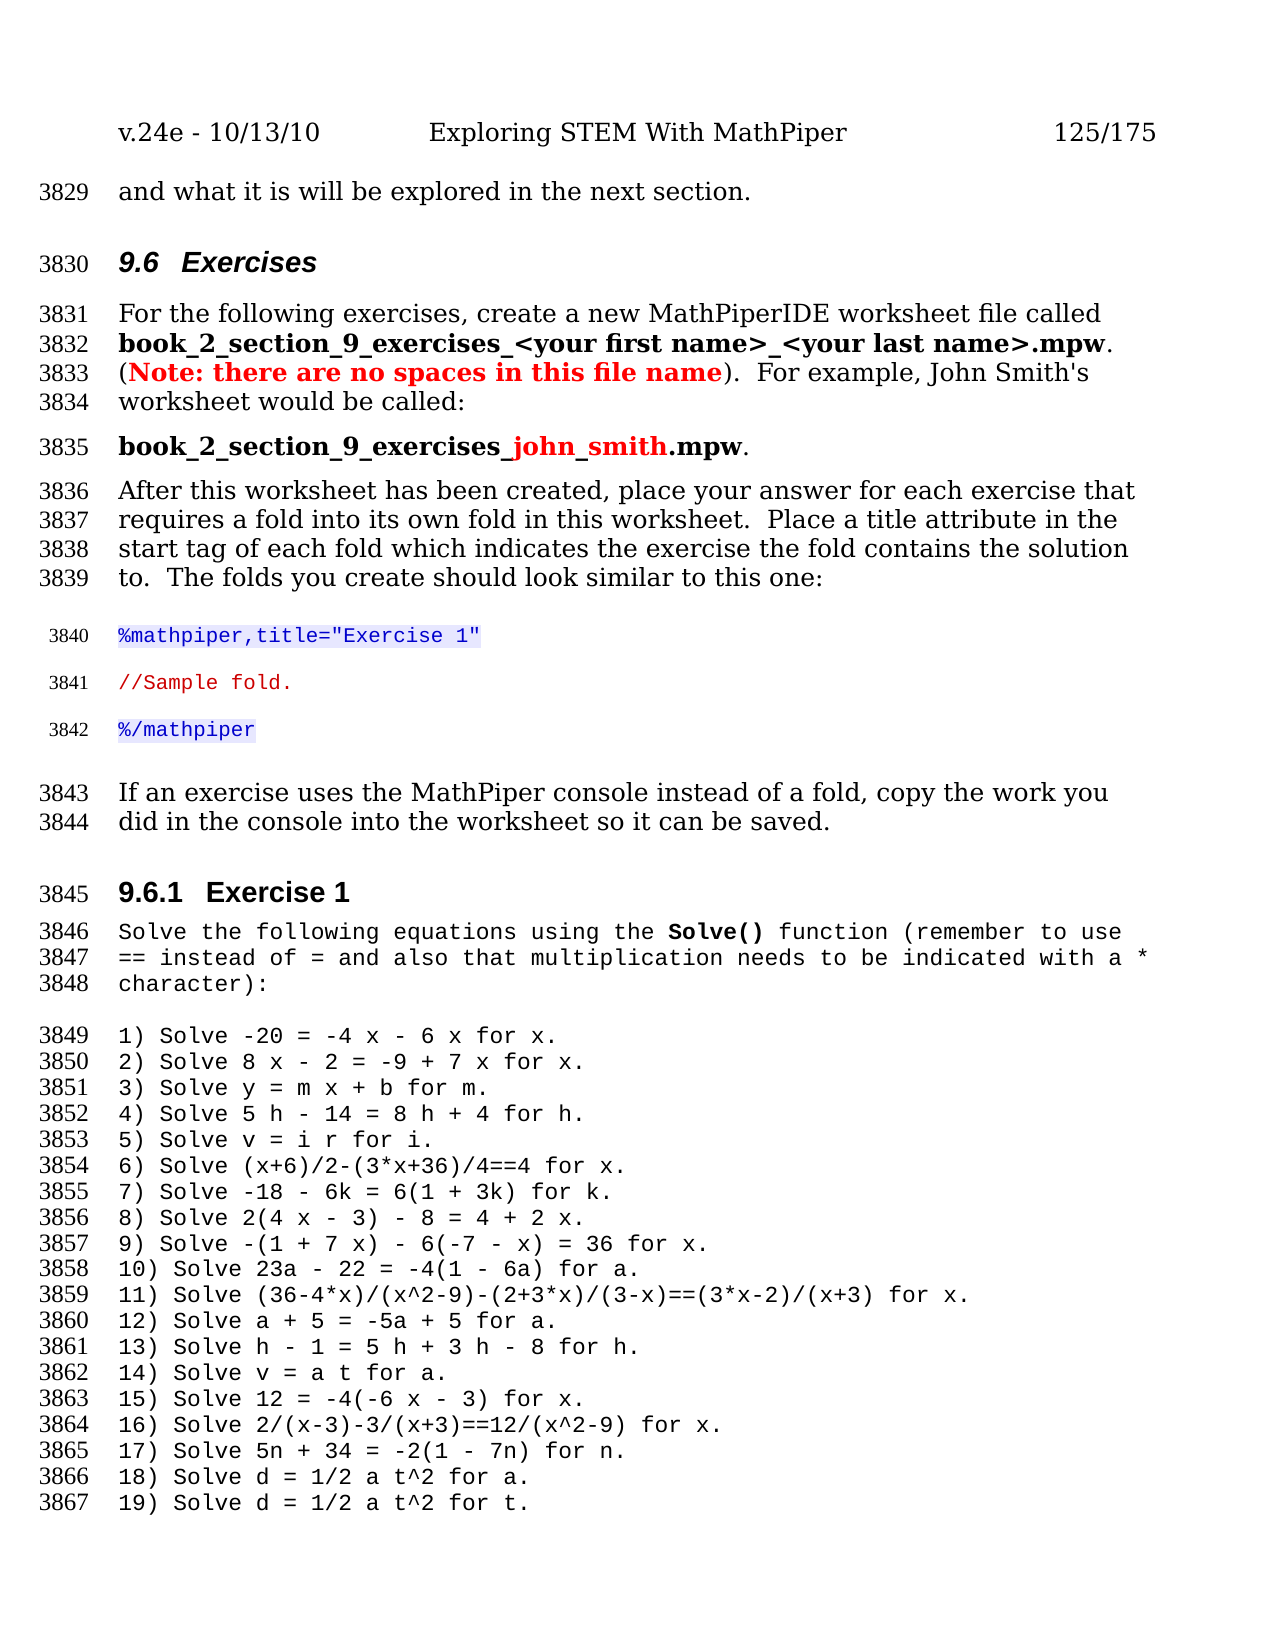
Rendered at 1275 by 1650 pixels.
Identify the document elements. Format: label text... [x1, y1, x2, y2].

text 8) Solve 2(4 x - 3) - 8 = 4 + 2 x. [118, 1206, 1157, 1232]
text and what it is will be explored in the next section. [118, 177, 1157, 206]
text 10) Solve 23a - 22 = -4(1 - 6a) for a. [118, 1258, 1157, 1284]
text 13) Solve h - 1 = 5 h + 3 h - 8 for h. [118, 1336, 1157, 1362]
text If an exercise uses the MathPiper console instead of a fold, copy the work you did in the console into the worksheet so it can be saved. [118, 778, 1157, 836]
text 14) Solve v = a t for a. [118, 1362, 1157, 1387]
text 12) Solve a + 5 = -5a + 5 for a. [118, 1310, 1157, 1336]
text 6) Solve (x+6)/2-(3*x+36)/4==4 for x. [118, 1154, 1157, 1180]
text Solve the following equations using the Solve() function (remember to use == instead of = and also that multiplication needs to be indicated with a * character): [118, 921, 1157, 998]
text For the following exercises, create a new MathPiperIDE worksheet file called book_2_section_9_exercises_<your first name>_<your last name>.mpw. (Note: there are no spaces in this file name). For example, John Smith's worksheet would be called: [118, 299, 1157, 417]
text 3) Solve y = m x + b for m. [118, 1076, 1157, 1102]
text %mathpiper,title="Exercise 1" [118, 624, 1157, 648]
text %/mathpiper [118, 719, 1157, 743]
text 9) Solve -(1 + 7 x) - 6(-7 - x) = 36 for x. [118, 1232, 1157, 1258]
text 5) Solve v = i r for i. [118, 1128, 1157, 1154]
text 4) Solve 5 h - 14 = 8 h + 4 for h. [118, 1102, 1157, 1128]
text //Sample fold. [118, 672, 1157, 696]
text 18) Solve d = 1/2 a t^2 for a. [118, 1465, 1157, 1491]
text 2) Solve 8 x - 2 = -9 + 7 x for x. [118, 1050, 1157, 1076]
text 7) Solve -18 - 6k = 6(1 + 3k) for k. [118, 1180, 1157, 1206]
text 1) Solve -20 = -4 x - 6 x for x. [118, 1024, 1157, 1050]
text 11) Solve (36-4*x)/(x^2-9)-(2+3*x)/(3-x)==(3*x-2)/(x+3) for x. [118, 1284, 1157, 1310]
text After this worksheet has been created, place your answer for each exercise that requires a fold into its own fold in this worksheet. Place a title attribute in the start tag of each fold which indicates the exercise the fold contains the solution to. The folds you create should look similar to this one: [118, 476, 1157, 593]
text book_2_section_9_exercises_john_smith.mpw. [118, 432, 1157, 461]
text 15) Solve 12 = -4(-6 x - 3) for x. [118, 1387, 1157, 1413]
text 16) Solve 2/(x-3)-3/(x+3)==12/(x^2-9) for x. [118, 1413, 1157, 1439]
subtitle Exercise 1 [118, 875, 1157, 909]
subtitle Exercises [118, 245, 1157, 278]
text 19) Solve d = 1/2 a t^2 for t. [118, 1491, 1157, 1517]
text 17) Solve 5n + 34 = -2(1 - 7n) for n. [118, 1439, 1157, 1465]
